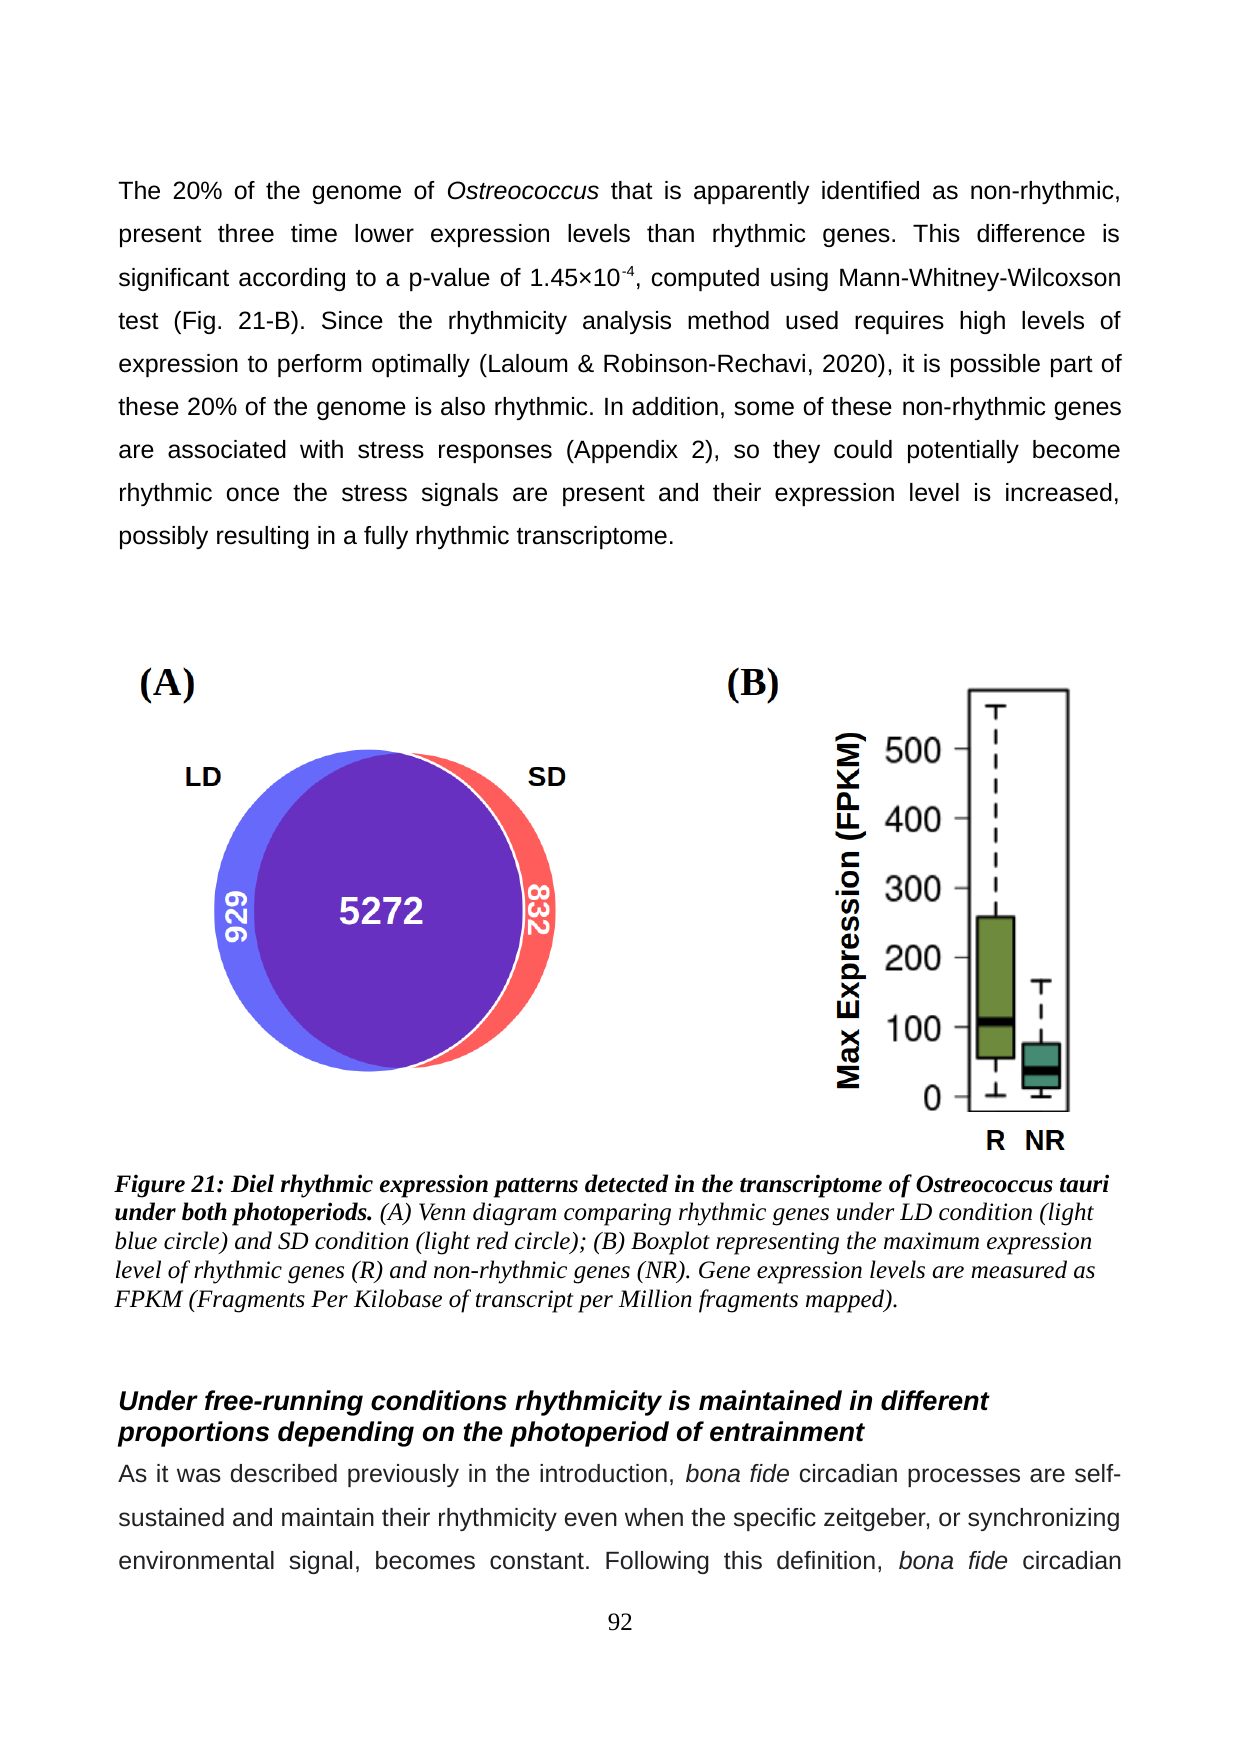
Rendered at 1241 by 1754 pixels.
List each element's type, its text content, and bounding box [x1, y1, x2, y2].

text The 20% of the genome of Ostreococcus that is apparently identified as non-rhythmic, present three time lower expression levels than rhythmic genes. This difference is significant according to a p-value of 1.45×10-4, computed using Mann-Whitney-Wilcoxson test (Fig. 21-B). Since the rhythmicity analysis method used requires high levels of expression to perform optimally (Laloum & Robinson-Rechavi, 2020)⁠, it is possible part of these 20% of the genome is also rhythmic. In addition, some of these non-rhythmic genes are associated with stress responses (Appendix 2), so they could potentially become rhythmic once the stress signals are present and their expression level is increased, possibly resulting in a fully rhythmic transcriptome. [118, 176, 1122, 550]
subtitle Under free-running conditions rhythmicity is maintained in different proportions depending on the photoperiod of entrainment [118, 1384, 1122, 1447]
picture [114, 649, 1119, 1169]
text As it was described previously in the introduction, bona fide circadian processes are self-sustained and maintain their rhythmicity even when the specific zeitgeber, or synchronizing environmental signal, becomes constant. Following this definition, bona fide circadian [118, 1459, 1122, 1574]
text Figure 21: Diel rhythmic expression patterns detected in the transcriptome of Ostreococcus tauri under both photoperiods. (A) Venn diagram comparing rhythmic genes under LD condition (light blue circle) and SD condition (light red circle); (B) Boxplot representing the maximum expression level of rhythmic genes (R) and non-rhythmic genes (NR). Gene expression levels are measured as FPKM (Fragments Per Kilobase of transcript per Million fragments mapped). [114, 1169, 1118, 1312]
